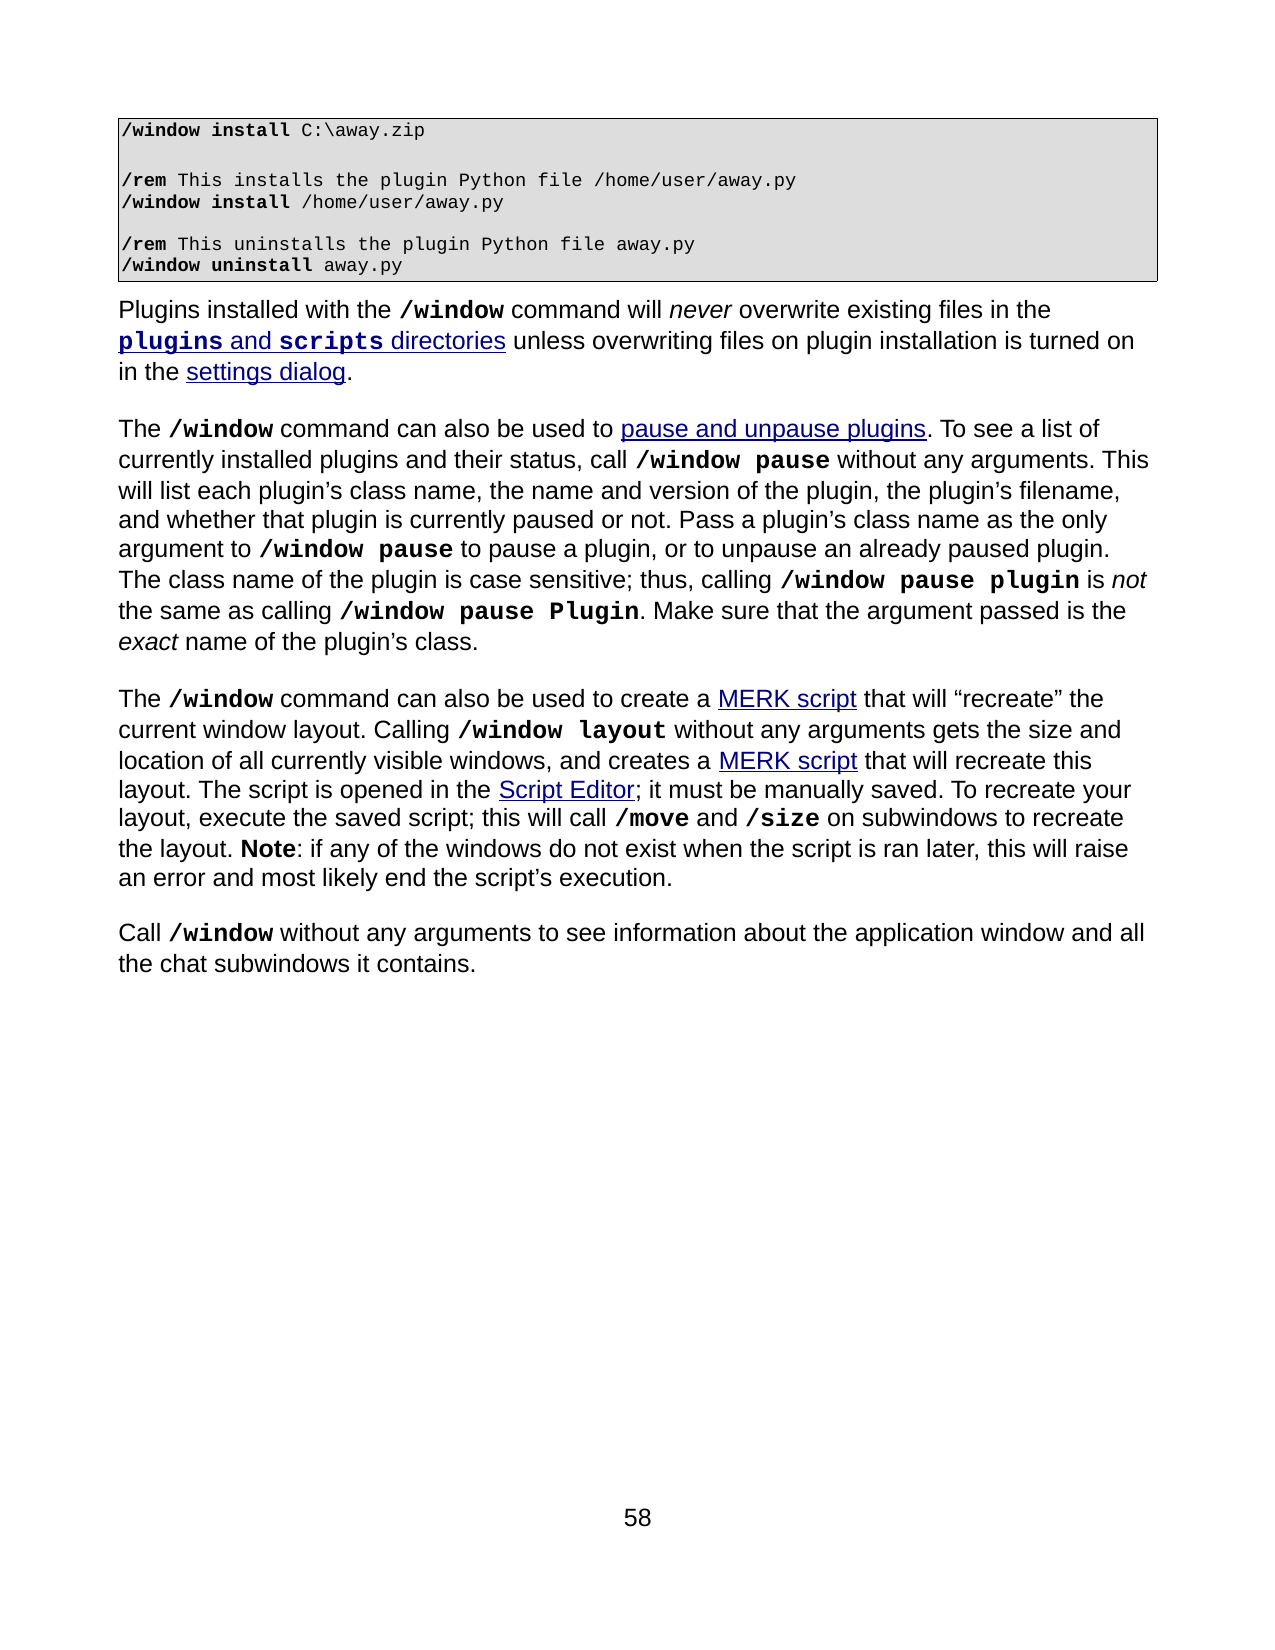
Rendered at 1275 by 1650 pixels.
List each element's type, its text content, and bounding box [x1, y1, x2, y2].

text Call /window without any arguments to see information about the application window and all the chat subwindows it contains. [118, 918, 1157, 978]
table_header /window install C:\away.zip /rem This installs the plugin Python file /home/user/away.py /window install /home/user/away.py /rem This uninstalls the plugin Python file away.py /window uninstall away.py [119, 119, 1157, 281]
text The /window command can also be used to pause and unpause plugins. To see a list of currently installed plugins and their status, call /window pause without any arguments. This will list each plugin’s class name, the name and version of the plugin, the plugin’s filename, and whether that plugin is currently paused or not. Pass a plugin’s class name as the only argument to /window pause to pause a plugin, or to unpause an already paused plugin. The class name of the plugin is case sensitive; thus, calling /window pause plugin is not the same as calling /window pause Plugin. Make sure that the argument passed is the exact name of the plugin’s class. [118, 414, 1157, 655]
text The /window command can also be used to create a MERK script that will “recreate” the current window layout. Calling /window layout without any arguments gets the size and location of all currently visible windows, and creates a MERK script that will recreate this layout. The script is opened in the Script Editor; it must be manually saved. To recreate your layout, execute the saved script; this will call /move and /size on subwindows to recreate the layout. Note: if any of the windows do not exist when the script is ran later, this will raise an error and most likely end the script’s execution. [118, 684, 1157, 892]
text Plugins installed with the /window command will never overwrite existing files in the plugins and scripts directories unless overwriting files on plugin installation is turned on in the settings dialog. [118, 295, 1157, 386]
